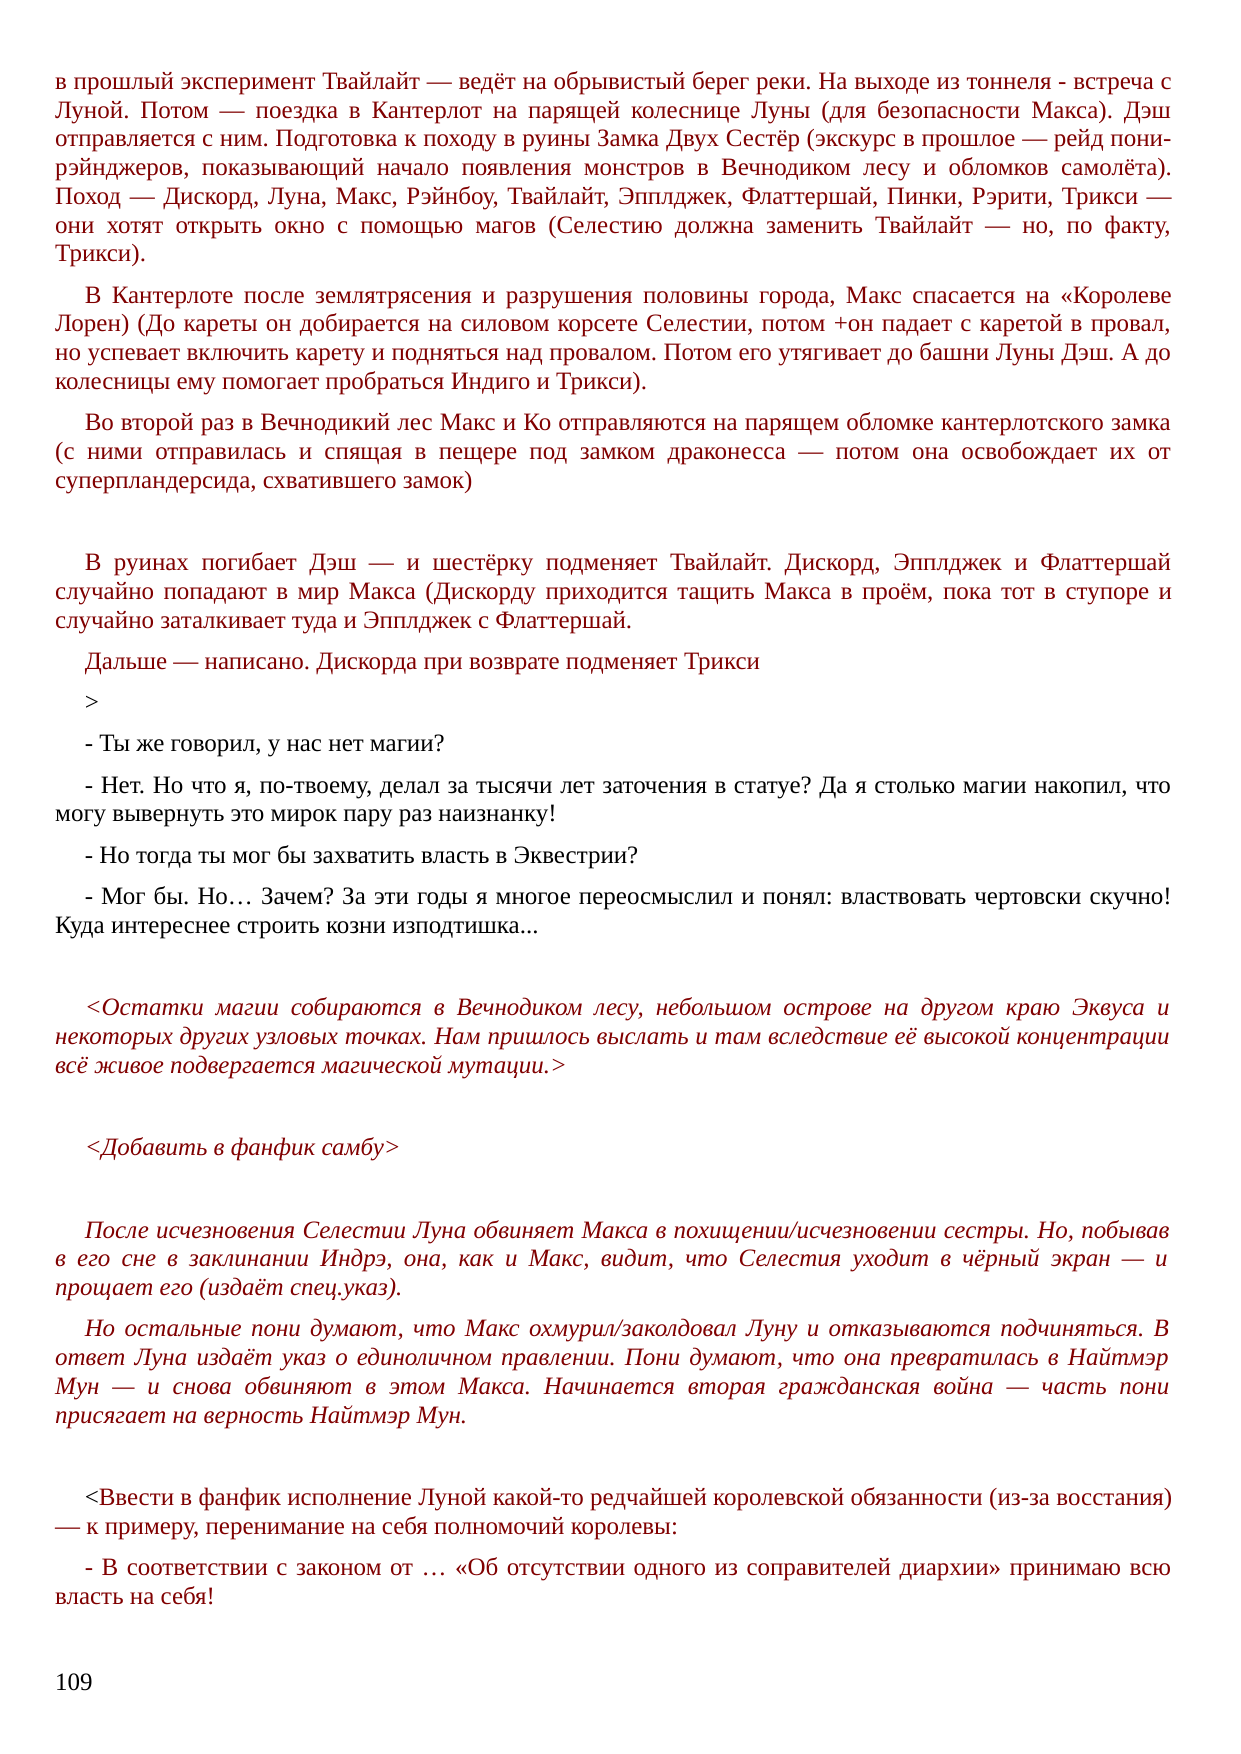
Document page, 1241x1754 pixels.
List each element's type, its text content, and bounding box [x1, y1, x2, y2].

text в прошлый эксперимент Твайлайт — ведёт на обрывистый берег реки. На выходе из тоннеля - встреча с Луной. Потом — поездка в Кантерлот на парящей колеснице Луны (для безопасности Макса). Дэш отправляется с ним. Подготовка к походу в руины Замка Двух Сестёр (экскурс в прошлое — рейд пони-рэйнджеров, показывающий начало появления монстров в Вечнодиком лесу и обломков самолёта). Поход — Дискорд, Луна, Макс, Рэйнбоу, Твайлайт, Эпплджек, Флаттершай, Пинки, Рэрити, Трикси — они хотят открыть окно с помощью магов (Селестию должна заменить Твайлайт — но, по факту, Трикси). [55, 66, 1173, 267]
text Но остальные пони думают, что Макс охмурил/заколдовал Луну и отказываются подчиняться. В ответ Луна издаёт указ о единоличном правлении. Пони думают, что она превратилась в Найтмэр Мун — и снова обвиняют в этом Макса. Начинается вторая гражданская война — часть пони присягает на верность Найтмэр Мун. [55, 1313, 1173, 1428]
text После исчезновения Селестии Луна обвиняет Макса в похищении/исчезновении сестры. Но, побывав в его сне в заклинании Индрэ, она, как и Макс, видит, что Селестия уходит в чёрный экран — и прощает его (издаёт спец.указ). [55, 1215, 1173, 1301]
text - Ты же говорил, у нас нет магии? [55, 728, 1173, 757]
text <Ввести в фанфик исполнение Луной какой-то редчайшей королевской обязанности (из-за восстания) — к примеру, перенимание на себя полномочий королевы: [55, 1482, 1173, 1540]
text В Кантерлоте после землятрясения и разрушения половины города, Макс спасается на «Королеве Лорен) (До кареты он добирается на силовом корсете Селестии, потом +он падает с каретой в провал, но успевает включить карету и подняться над провалом. Потом его утягивает до башни Луны Дэш. А до колесницы ему помогает пробраться Индиго и Трикси). [55, 280, 1173, 395]
text - Мог бы. Но… Зачем? За эти годы я многое переосмыслил и понял: властвовать чертовски скучно! Куда интереснее строить козни изподтишка... [55, 881, 1173, 938]
text В руинах погибает Дэш — и шестёрку подменяет Твайлайт. Дискорд, Эпплджек и Флаттершай случайно попадают в мир Макса (Дискорду приходится тащить Макса в проём, пока тот в ступоре и случайно заталкивает туда и Эпплджек с Флаттершай. [55, 547, 1173, 633]
text - В соответствии с законом от … «Об отсутствии одного из соправителей диархии» принимаю всю власть на себя! [55, 1552, 1173, 1610]
text - Нет. Но что я, по-твоему, делал за тысячи лет заточения в статуе? Да я столько магии накопил, что могу вывернуть это мирок пару раз наизнанку! [55, 770, 1173, 827]
text > [55, 687, 1173, 716]
text Во второй раз в Вечнодикий лес Макс и Ко отправляются на парящем обломке кантерлотского замка (с ними отправилась и спящая в пещере под замком драконесса — потом она освобождает их от суперпландерсида, схватившего замок) [55, 407, 1173, 493]
text Дальше — написано. Дискорда при возврате подменяет Трикси [55, 646, 1173, 675]
text <Остатки магии собираются в Вечнодиком лесу, небольшом острове на другом краю Эквуса и некоторых других узловых точках. Нам пришлось выслать и там вследствие её высокой концентрации всё живое подвергается магической мутации.> [55, 992, 1173, 1078]
text - Но тогда ты мог бы захватить власть в Эквестрии? [55, 840, 1173, 868]
text <Добавить в фанфик самбу> [55, 1132, 1173, 1161]
